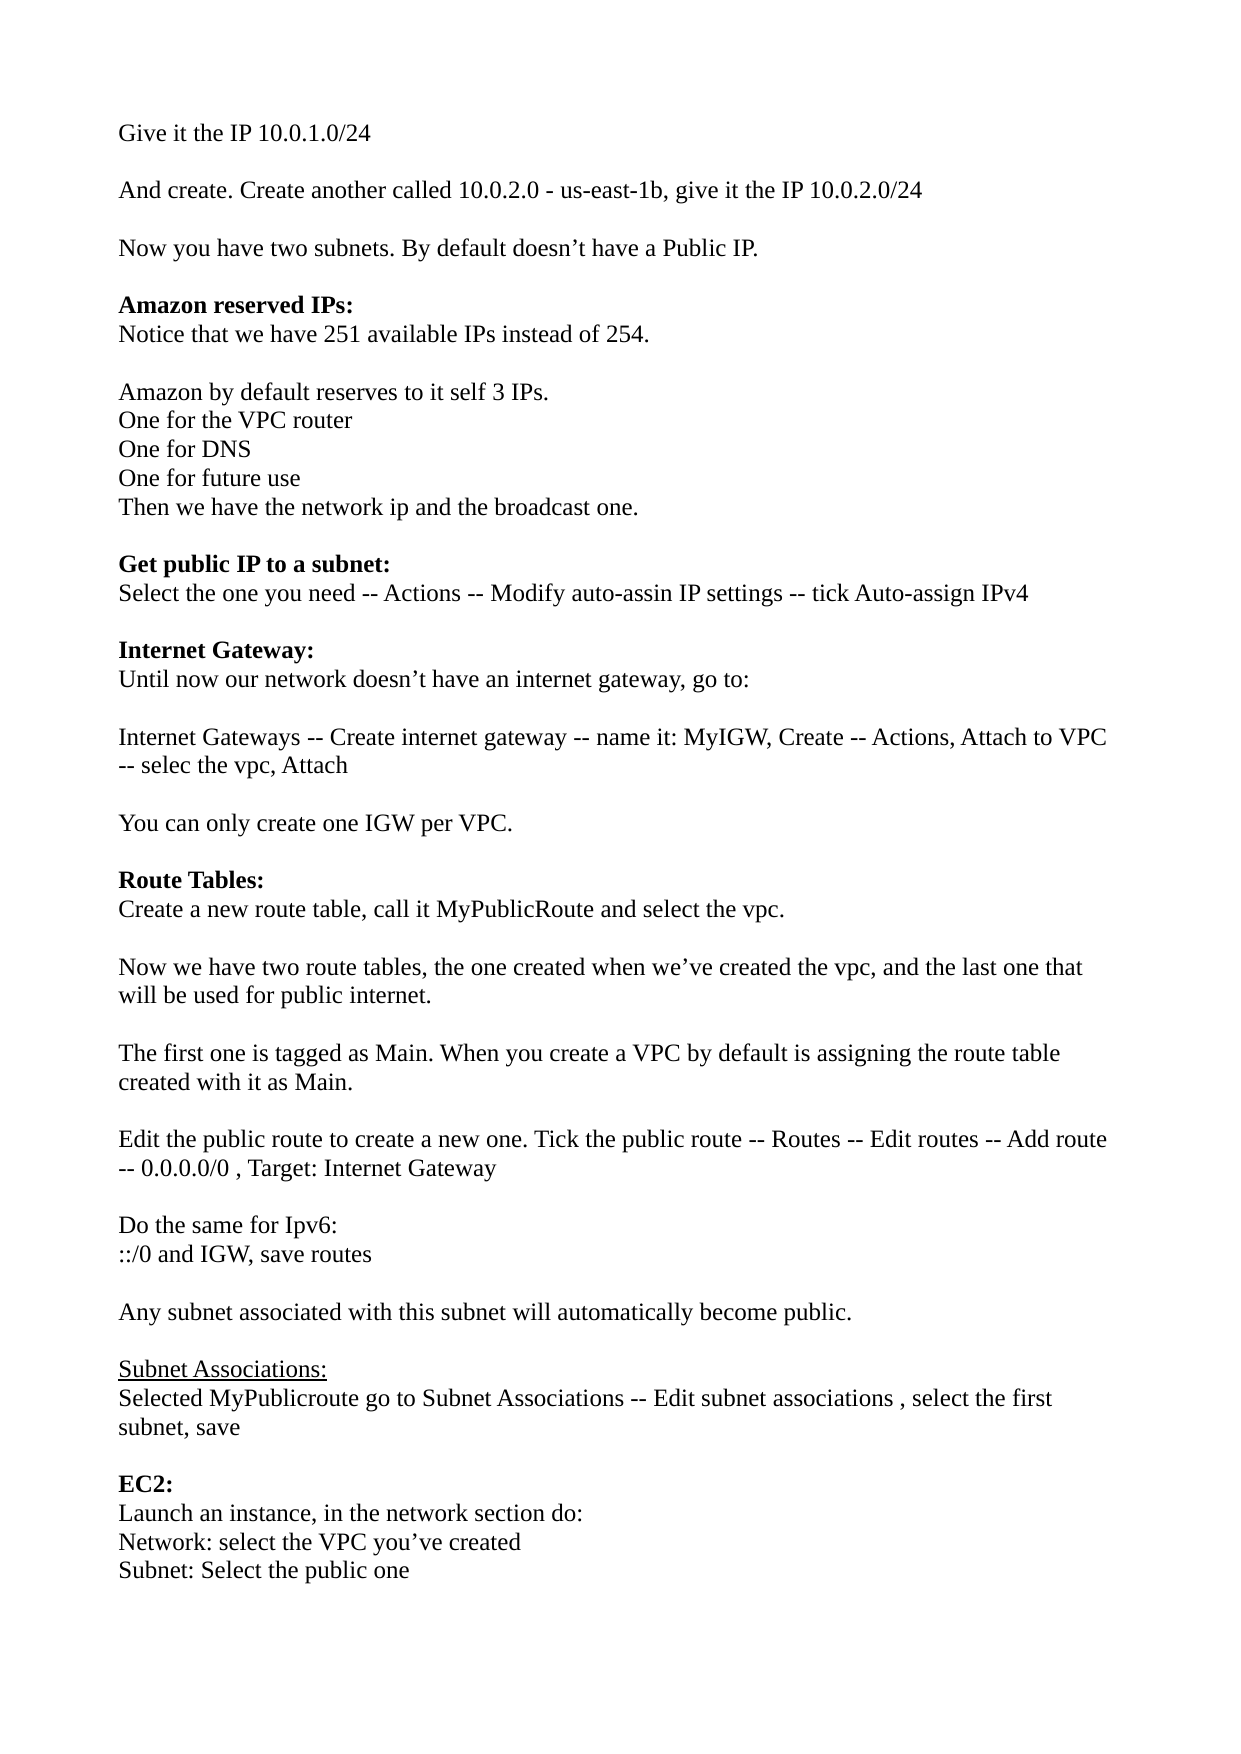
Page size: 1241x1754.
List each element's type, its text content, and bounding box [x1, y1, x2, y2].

text The first one is tagged as Main. When you create a VPC by default is assigning the route table created with it as Main. [118, 1038, 1122, 1096]
text Then we have the network ip and the broadcast one. [118, 492, 1122, 521]
text EC2: [118, 1469, 1122, 1498]
text Internet Gateways -- Create internet gateway -- name it: MyIGW, Create -- Actions, Attach to VPC -- selec the vpc, Attach [118, 722, 1122, 779]
text One for DNS [118, 434, 1122, 463]
text And create. Create another called 10.0.2.0 - us-east-1b, give it the IP 10.0.2.0/24 [118, 176, 1122, 204]
text One for future use [118, 463, 1122, 492]
text You can only create one IGW per VPC. [118, 808, 1122, 837]
text Get public IP to a subnet: [118, 549, 1122, 578]
text One for the VPC router [118, 406, 1122, 434]
text ::/0 and IGW, save routes [118, 1239, 1122, 1268]
text Amazon reserved IPs: [118, 291, 1122, 319]
text Any subnet associated with this subnet will automatically become public. [118, 1297, 1122, 1326]
text Launch an instance, in the network section do: [118, 1498, 1122, 1527]
text Now we have two route tables, the one created when we’ve created the vpc, and the last one that will be used for public internet. [118, 952, 1122, 1009]
text Internet Gateway: [118, 636, 1122, 664]
text Network: select the VPC you’ve created [118, 1527, 1122, 1556]
text Give it the IP 10.0.1.0/24 [118, 118, 1122, 147]
text Amazon by default reserves to it self 3 IPs. [118, 377, 1122, 406]
text Subnet: Select the public one [118, 1556, 1122, 1584]
text Selected MyPublicroute go to Subnet Associations -- Edit subnet associations , select the first subnet, save [118, 1383, 1122, 1441]
text Edit the public route to create a new one. Tick the public route -- Routes -- Edit routes -- Add route -- 0.0.0.0/0 , Target: Internet Gateway [118, 1124, 1122, 1182]
text Subnet Associations: [118, 1354, 1122, 1383]
text Until now our network doesn’t have an internet gateway, go to: [118, 664, 1122, 693]
text Notice that we have 251 available IPs instead of 254. [118, 319, 1122, 348]
text Create a new route table, call it MyPublicRoute and select the vpc. [118, 894, 1122, 923]
text Route Tables: [118, 866, 1122, 894]
text Do the same for Ipv6: [118, 1211, 1122, 1239]
text Select the one you need -- Actions -- Modify auto-assin IP settings -- tick Auto-assign IPv4 [118, 578, 1122, 607]
text Now you have two subnets. By default doesn’t have a Public IP. [118, 233, 1122, 262]
